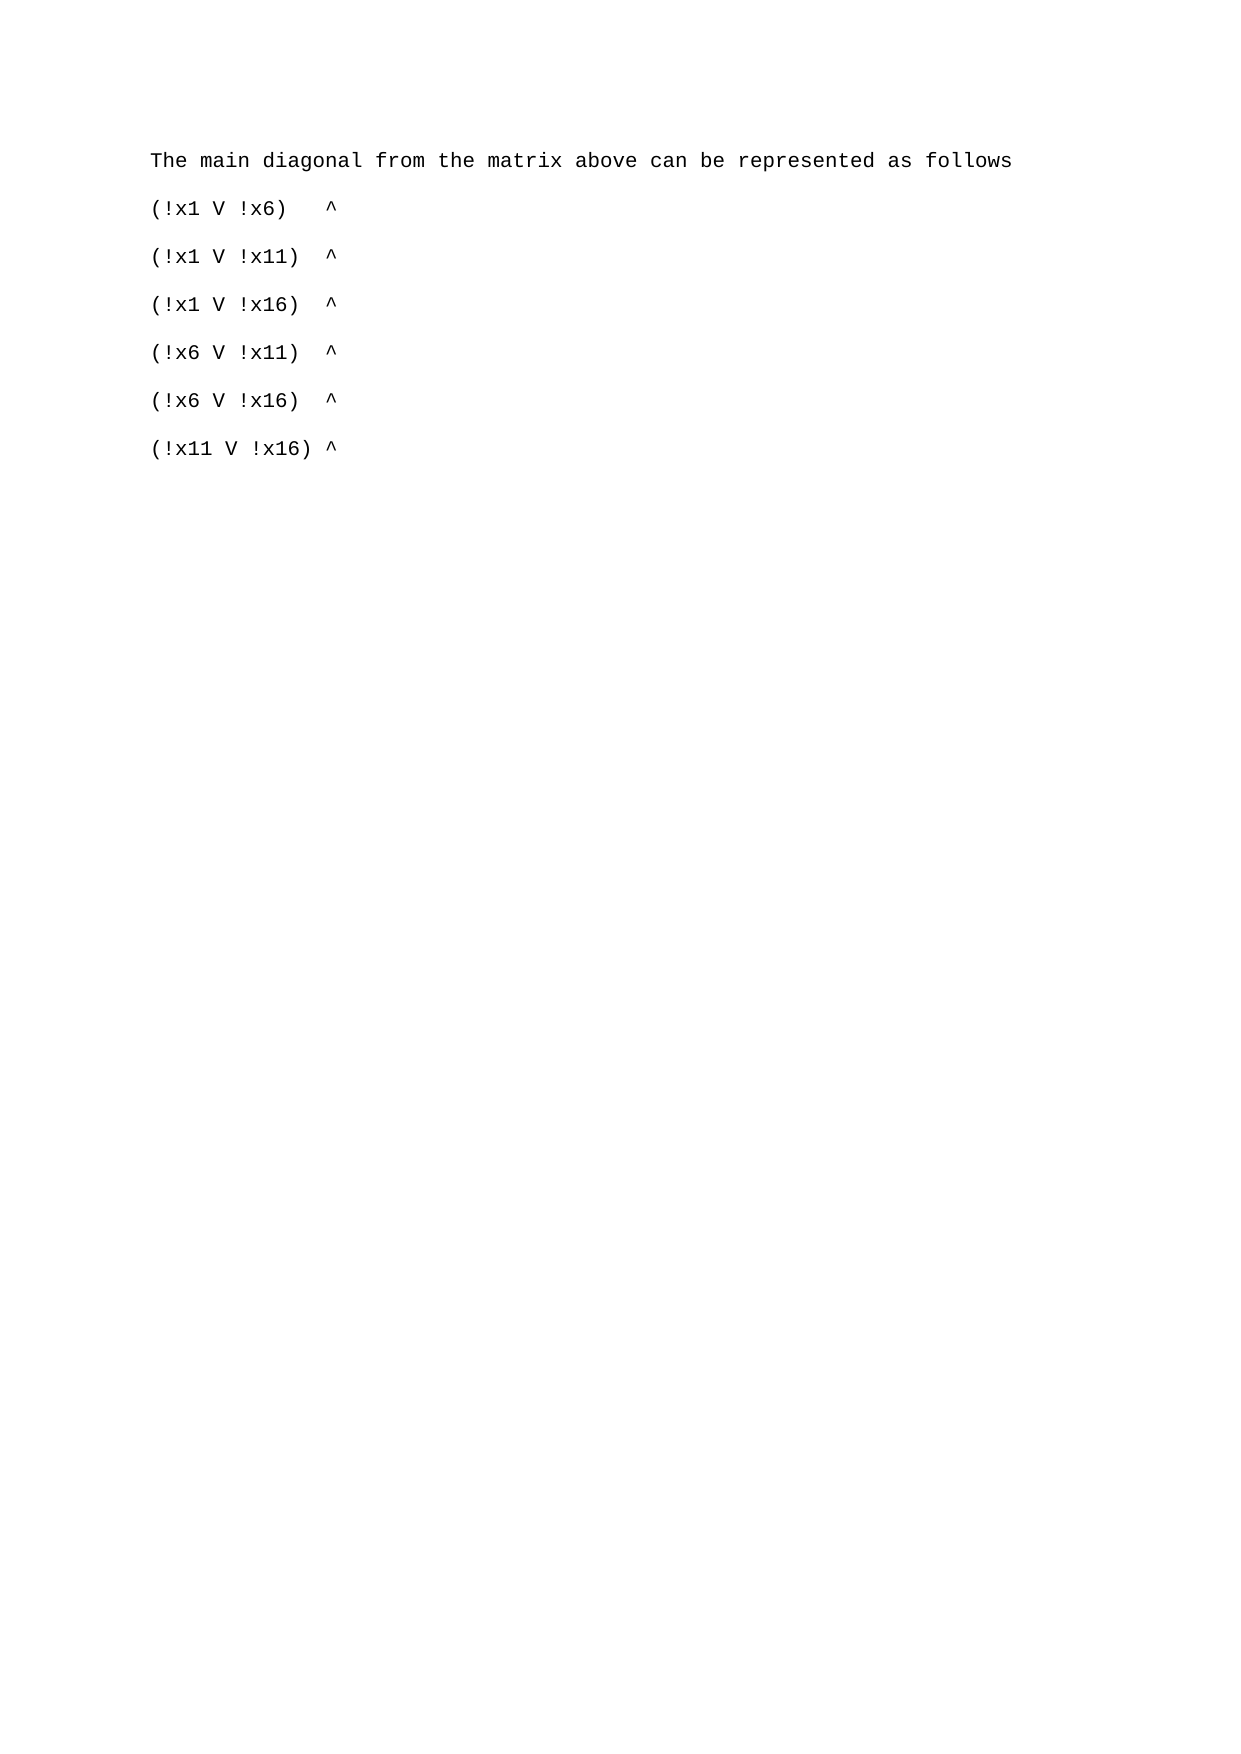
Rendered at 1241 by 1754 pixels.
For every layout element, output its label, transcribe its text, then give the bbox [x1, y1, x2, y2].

text (!x11 V !x16) ^ [150, 438, 1090, 462]
text (!x1 V !x6) ^ [150, 198, 1090, 222]
text (!x6 V !x16) ^ [150, 390, 1090, 414]
text (!x1 V !x16) ^ [150, 294, 1090, 318]
text (!x6 V !x11) ^ [150, 342, 1090, 366]
text The main diagonal from the matrix above can be represented as follows [150, 150, 1090, 174]
text (!x1 V !x11) ^ [150, 246, 1090, 270]
